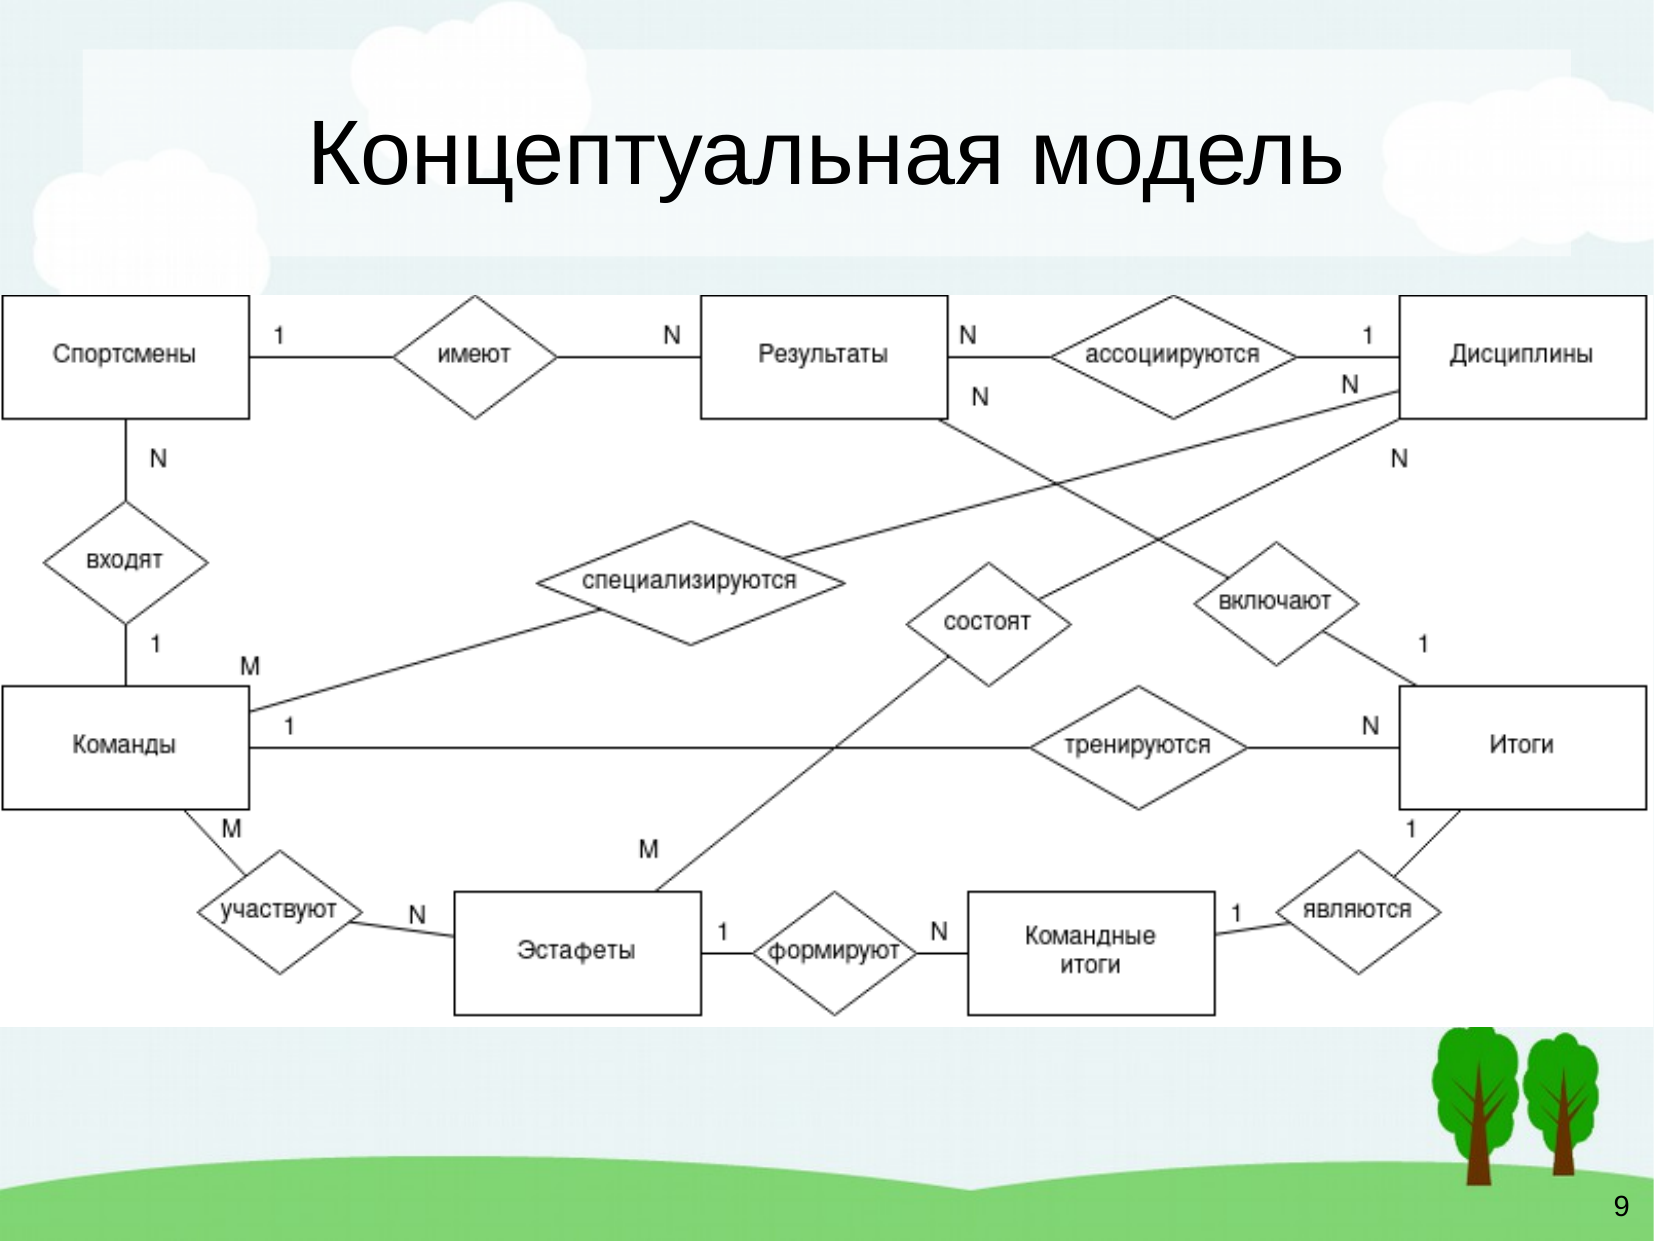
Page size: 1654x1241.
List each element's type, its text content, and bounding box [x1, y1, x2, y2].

title Концептуальная модель [82, 49, 1571, 257]
picture [0, 0, 1654, 1241]
